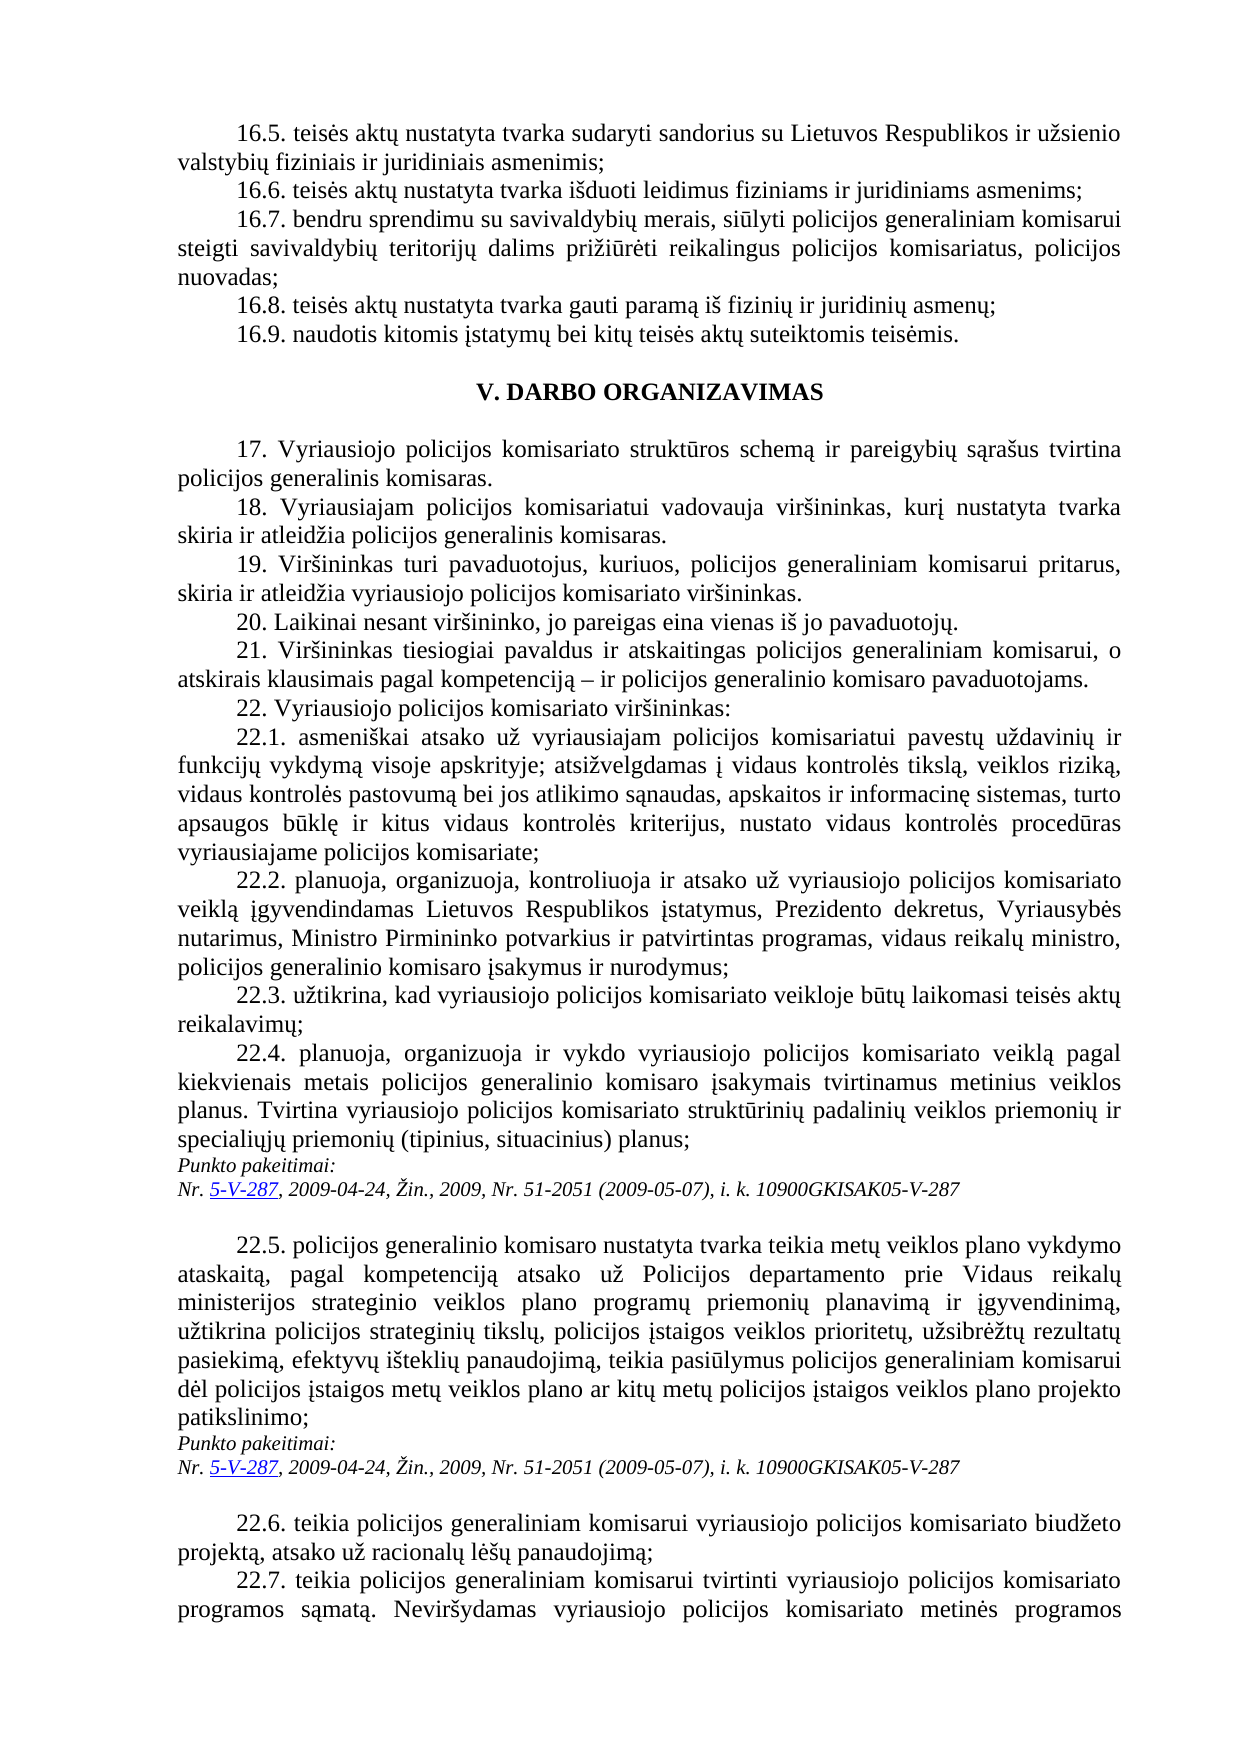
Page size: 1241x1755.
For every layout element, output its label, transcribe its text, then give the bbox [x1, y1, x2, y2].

text 22.3. užtikrina, kad vyriausiojo policijos komisariato veikloje būtų laikomasi teisės aktų reikalavimų; [177, 981, 1122, 1038]
text 22.7. teikia policijos generaliniam komisarui tvirtinti vyriausiojo policijos komisariato programos sąmatą. Neviršydamas vyriausiojo policijos komisariato metinės programos [177, 1566, 1122, 1623]
text Nr. 5-V-287, 2009-04-24, Žin., 2009, Nr. 51-2051 (2009-05-07), i. k. 10900GKISAK05-V-287 [177, 1177, 1122, 1201]
text 22.4. planuoja, organizuoja ir vykdo vyriausiojo policijos komisariato veiklą pagal kiekvienais metais policijos generalinio komisaro įsakymais tvirtinamus metinius veiklos planus. Tvirtina vyriausiojo policijos komisariato struktūrinių padalinių veiklos priemonių ir specialiųjų priemonių (tipinius, situacinius) planus; [177, 1038, 1122, 1153]
text 22.5. policijos generalinio komisaro nustatyta tvarka teikia metų veiklos plano vykdymo ataskaitą, pagal kompetenciją atsako už Policijos departamento prie Vidaus reikalų ministerijos strateginio veiklos plano programų priemonių planavimą ir įgyvendinimą, užtikrina policijos strateginių tikslų, policijos įstaigos veiklos prioritetų, užsibrėžtų rezultatų pasiekimą, efektyvų išteklių panaudojimą, teikia pasiūlymus policijos generaliniam komisarui dėl policijos įstaigos metų veiklos plano ar kitų metų policijos įstaigos veiklos plano projekto patikslinimo; [177, 1230, 1122, 1431]
text 22.2. planuoja, organizuoja, kontroliuoja ir atsako už vyriausiojo policijos komisariato veiklą įgyvendindamas Lietuvos Respublikos įstatymus, Prezidento dekretus, Vyriausybės nutarimus, Ministro Pirmininko potvarkius ir patvirtintas programas, vidaus reikalų ministro, policijos generalinio komisaro įsakymus ir nurodymus; [177, 866, 1122, 981]
text 20. Laikinai nesant viršininko, jo pareigas eina vienas iš jo pavaduotojų. [177, 607, 1122, 636]
text V. DARBO ORGANIZAVIMAS [177, 377, 1122, 406]
text 19. Viršininkas turi pavaduotojus, kuriuos, policijos generaliniam komisarui pritarus, skiria ir atleidžia vyriausiojo policijos komisariato viršininkas. [177, 549, 1122, 607]
text Punkto pakeitimai: [177, 1431, 1122, 1455]
text 16.6. teisės aktų nustatyta tvarka išduoti leidimus fiziniams ir juridiniams asmenims; [177, 176, 1122, 204]
text 17. Vyriausiojo policijos komisariato struktūros schemą ir pareigybių sąrašus tvirtina policijos generalinis komisaras. [177, 434, 1122, 492]
text 16.5. teisės aktų nustatyta tvarka sudaryti sandorius su Lietuvos Respublikos ir užsienio valstybių fiziniais ir juridiniais asmenimis; [177, 118, 1122, 176]
text 21. Viršininkas tiesiogiai pavaldus ir atskaitingas policijos generaliniam komisarui, o atskirais klausimais pagal kompetenciją – ir policijos generalinio komisaro pavaduotojams. [177, 636, 1122, 693]
text 18. Vyriausiajam policijos komisariatui vadovauja viršininkas, kurį nustatyta tvarka skiria ir atleidžia policijos generalinis komisaras. [177, 492, 1122, 549]
text Nr. 5-V-287, 2009-04-24, Žin., 2009, Nr. 51-2051 (2009-05-07), i. k. 10900GKISAK05-V-287 [177, 1455, 1122, 1479]
text 22.6. teikia policijos generaliniam komisarui vyriausiojo policijos komisariato biudžeto projektą, atsako už racionalų lėšų panaudojimą; [177, 1508, 1122, 1566]
text 16.7. bendru sprendimu su savivaldybių merais, siūlyti policijos generaliniam komisarui steigti savivaldybių teritorijų dalims prižiūrėti reikalingus policijos komisariatus, policijos nuovadas; [177, 204, 1122, 291]
text Punkto pakeitimai: [177, 1153, 1122, 1177]
text 22. Vyriausiojo policijos komisariato viršininkas: [177, 693, 1122, 722]
text 16.9. naudotis kitomis įstatymų bei kitų teisės aktų suteiktomis teisėmis. [177, 319, 1122, 348]
text 16.8. teisės aktų nustatyta tvarka gauti paramą iš fizinių ir juridinių asmenų; [177, 291, 1122, 319]
text 22.1. asmeniškai atsako už vyriausiajam policijos komisariatui pavestų uždavinių ir funkcijų vykdymą visoje apskrityje; atsižvelgdamas į vidaus kontrolės tikslą, veiklos riziką, vidaus kontrolės pastovumą bei jos atlikimo sąnaudas, apskaitos ir informacinę sistemas, turto apsaugos būklę ir kitus vidaus kontrolės kriterijus, nustato vidaus kontrolės procedūras vyriausiajame policijos komisariate; [177, 722, 1122, 866]
